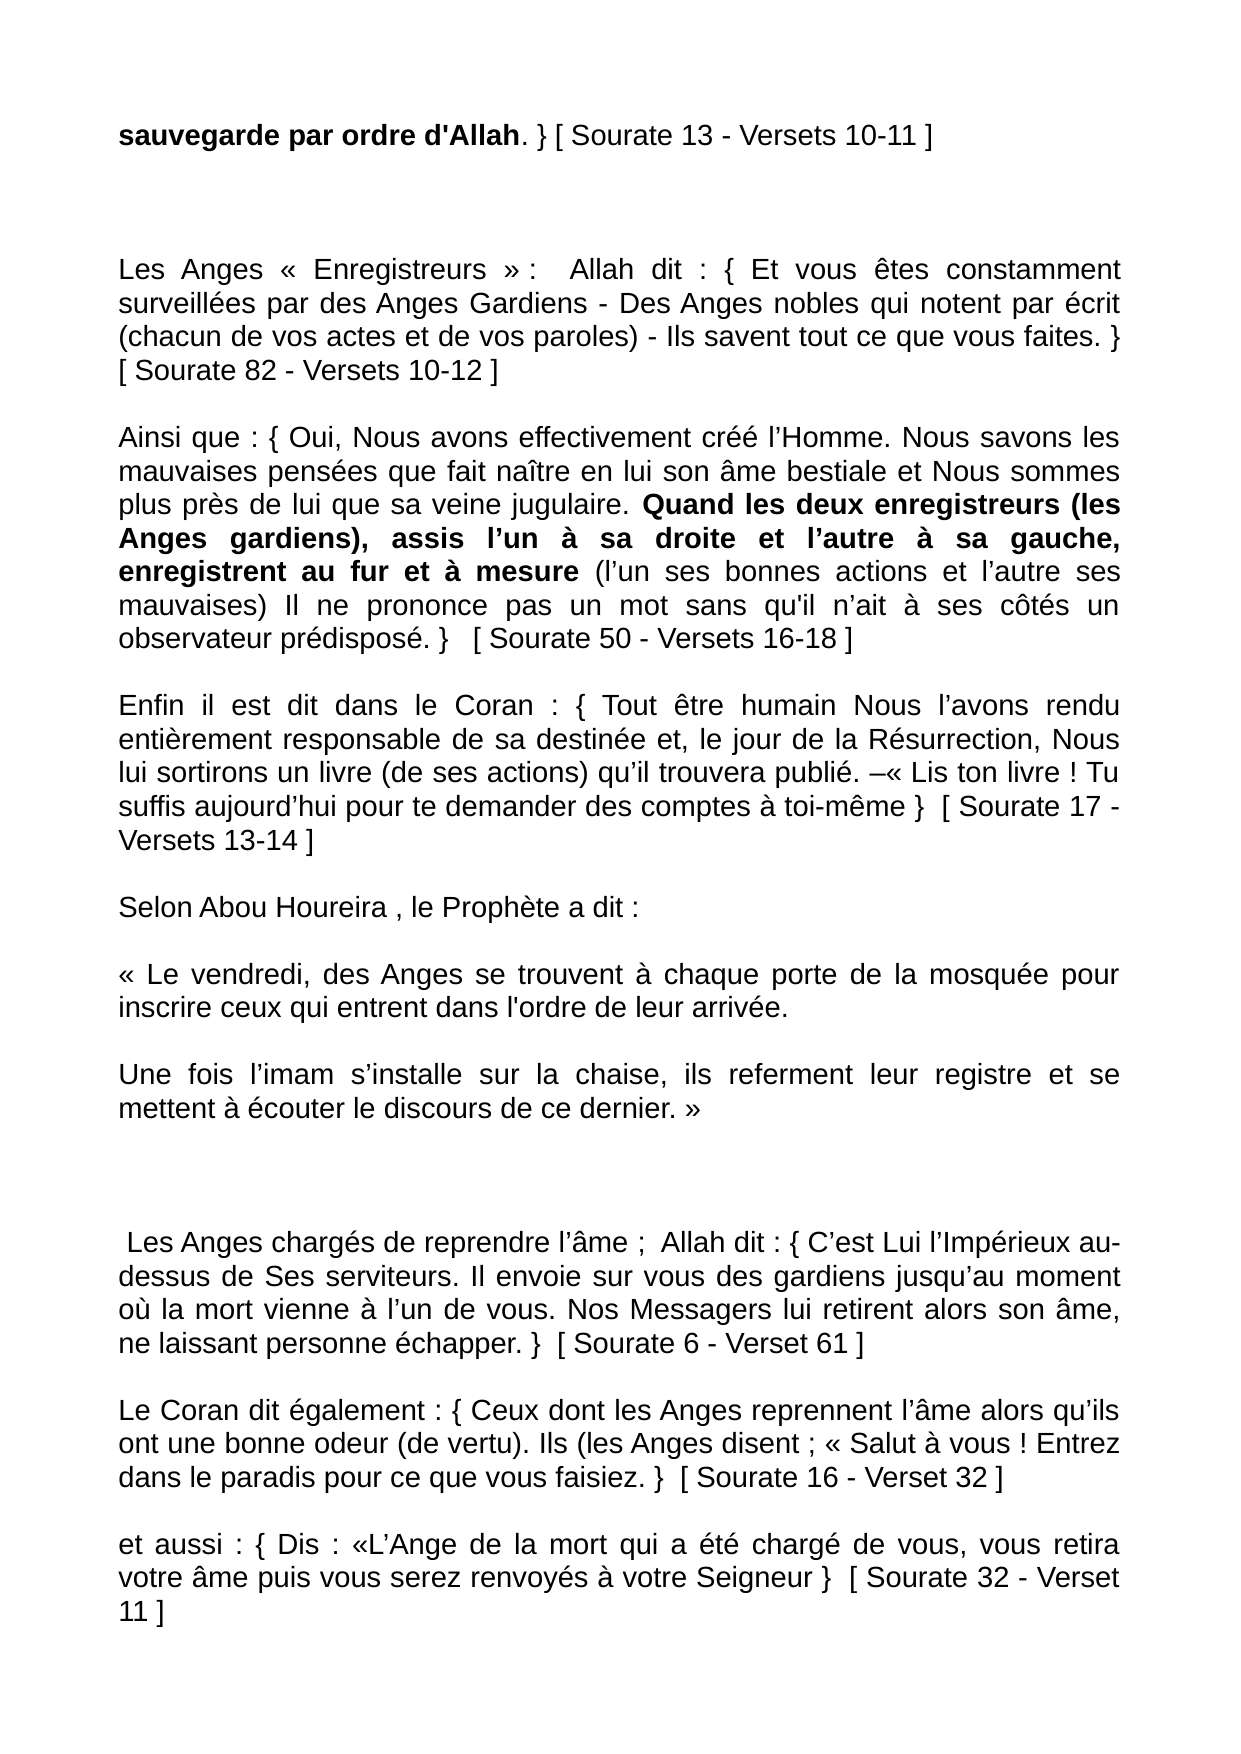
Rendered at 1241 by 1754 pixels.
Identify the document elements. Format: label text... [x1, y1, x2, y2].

text Ainsi que : { Oui, Nous avons effectivement créé l’Homme. Nous savons les mauvaises pensées que fait naître en lui son âme bestiale et Nous sommes plus près de lui que sa veine jugulaire. Quand les deux enregistreurs (les Anges gardiens), assis l’un à sa droite et l’autre à sa gauche, enregistrent au fur et à mesure (l’un ses bonnes actions et l’autre ses mauvaises) Il ne prononce pas un mot sans qu'il n’ait à ses côtés un observateur prédisposé. } [ Sourate 50 - Versets 16-18 ] [118, 420, 1122, 655]
text sauvegarde par ordre d'Allah. } [ Sourate 13 - Versets 10-11 ] [118, 118, 1122, 152]
text « Le vendredi, des Anges se trouvent à chaque porte de la mosquée pour inscrire ceux qui entrent dans l'ordre de leur arrivée. [118, 957, 1122, 1024]
text Une fois l’imam s’installe sur la chaise, ils referment leur registre et se mettent à écouter le discours de ce dernier. » [118, 1057, 1122, 1124]
text Les Anges chargés de reprendre l’âme ; Allah dit : { C’est Lui l’Impérieux au-dessus de Ses serviteurs. Il envoie sur vous des gardiens jusqu’au moment où la mort vienne à l’un de vous. Nos Messagers lui retirent alors son âme, ne laissant personne échapper. } [ Sourate 6 - Verset 61 ] [118, 1225, 1122, 1359]
text Selon Abou Houreira , le Prophète a dit : [118, 889, 1122, 923]
text Les Anges « Enregistreurs » : Allah dit : { Et vous êtes constamment surveillées par des Anges Gardiens - Des Anges nobles qui notent par écrit (chacun de vos actes et de vos paroles) - Ils savent tout ce que vous faites. } [ Sourate 82 - Versets 10-12 ] [118, 252, 1122, 386]
text Enfin il est dit dans le Coran : { Tout être humain Nous l’avons rendu entièrement responsable de sa destinée et, le jour de la Résurrection, Nous lui sortirons un livre (de ses actions) qu’il trouvera publié. –« Lis ton livre ! Tu suffis aujourd’hui pour te demander des comptes à toi-même } [ Sourate 17 - Versets 13-14 ] [118, 688, 1122, 856]
text Le Coran dit également : { Ceux dont les Anges reprennent l’âme alors qu’ils ont une bonne odeur (de vertu). Ils (les Anges disent ; « Salut à vous ! Entrez dans le paradis pour ce que vous faisiez. } [ Sourate 16 - Verset 32 ] [118, 1393, 1122, 1493]
text et aussi : { Dis : «L’Ange de la mort qui a été chargé de vous, vous retira votre âme puis vous serez renvoyés à votre Seigneur } [ Sourate 32 - Verset 11 ] [118, 1527, 1122, 1627]
